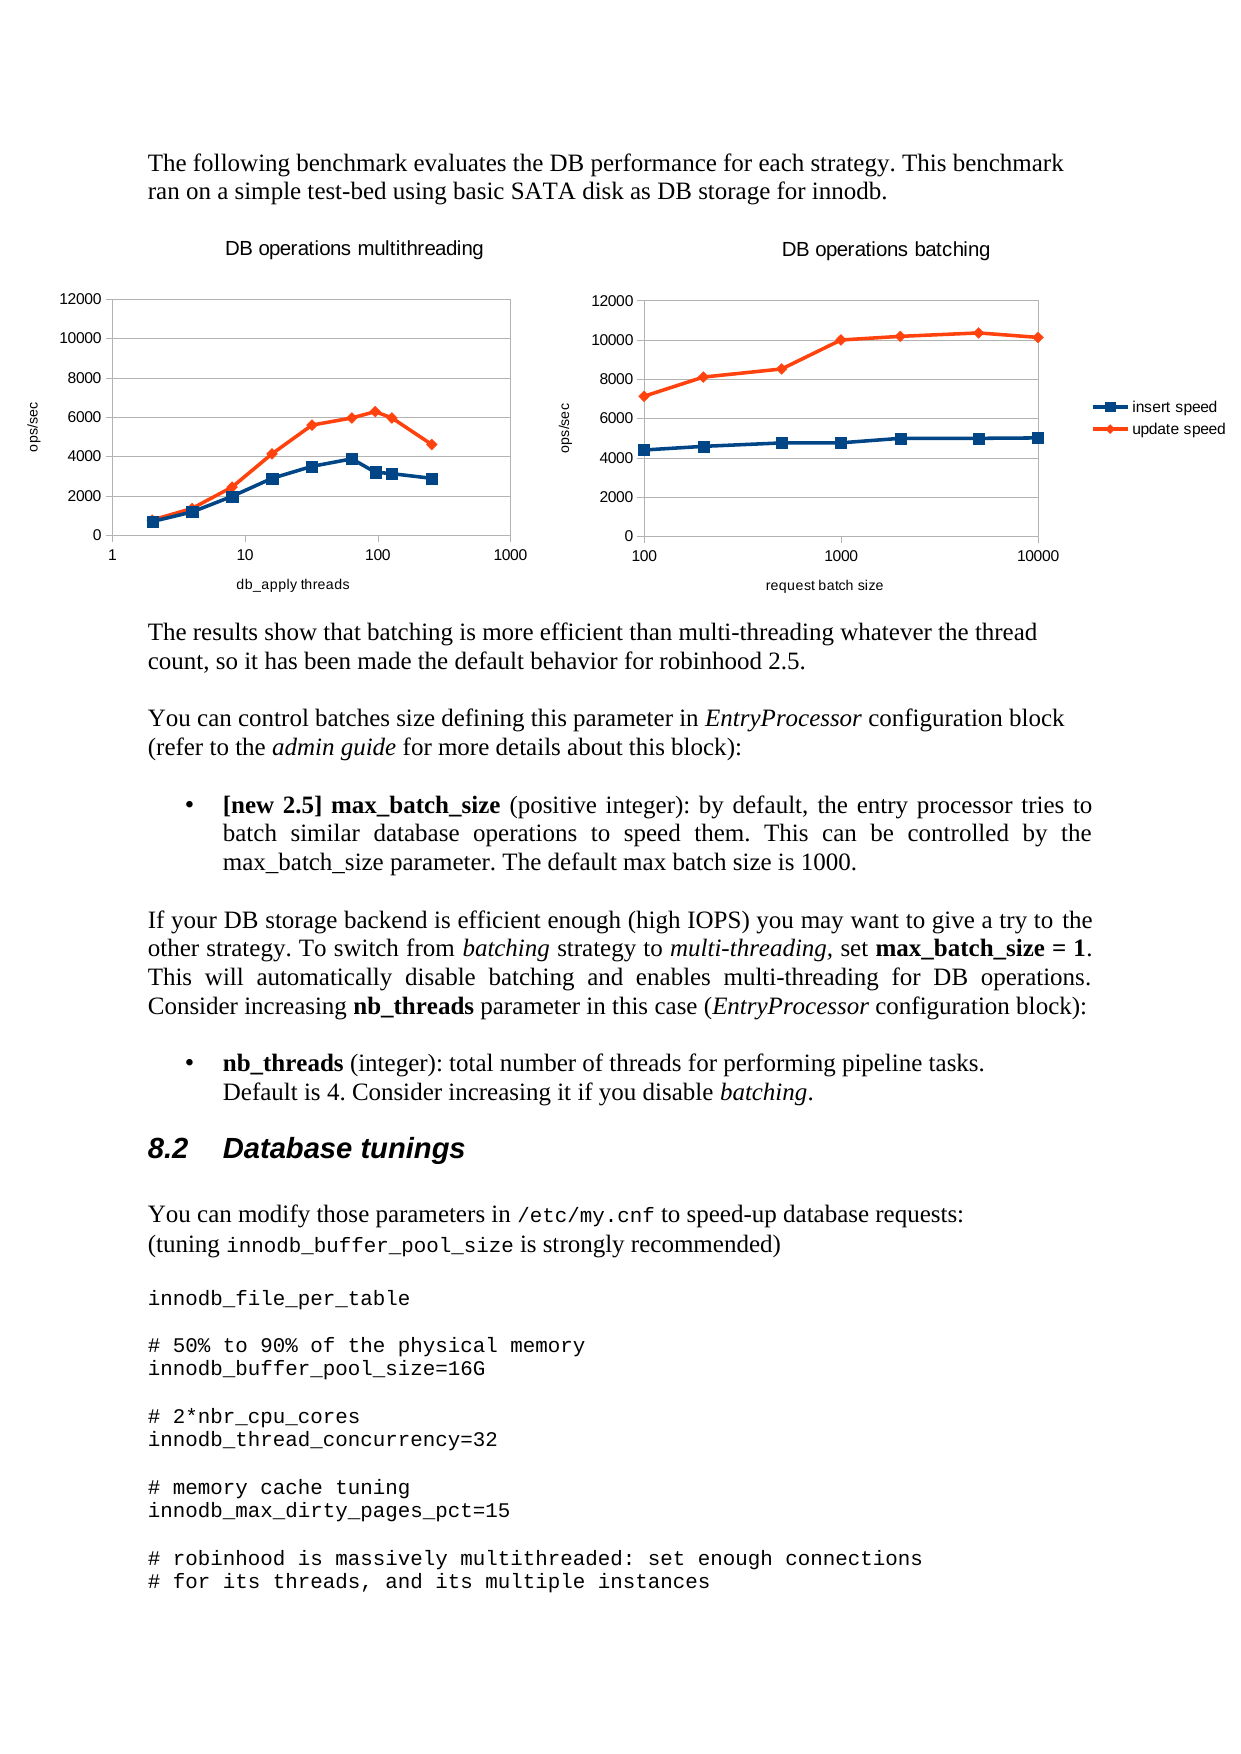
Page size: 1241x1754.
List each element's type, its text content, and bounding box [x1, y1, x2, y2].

text innodb_thread_concurrency=32 [148, 1429, 1093, 1453]
text innodb_file_per_table [148, 1259, 1093, 1311]
text # memory cache tuning [148, 1477, 1093, 1500]
text If your DB storage backend is efficient enough (high IOPS) you may want to give a try to the other strategy. To switch from batching strategy to multi-threading, set max_batch_size = 1. This will automatically disable batching and enables multi-threading for DB operations. Consider increasing nb_threads parameter in this case (EntryProcessor configuration block): [148, 905, 1093, 1020]
text [148, 205, 1093, 218]
list nb_threads (integer): total number of threads for performing pipeline tasks. Default is 4. Consider increasing it if you disable batching. [185, 1048, 1093, 1106]
text # robinhood is massively multithreaded: set enough connections [148, 1548, 1093, 1571]
subtitle Database tunings [148, 1131, 1093, 1164]
list [new 2.5] max_batch_size (positive integer): by default, the entry processor tries to batch similar database operations to speed them. This can be controlled by the max_batch_size parameter. The default max batch size is 1000. [185, 790, 1093, 876]
text You can modify those parameters in /etc/my.cnf to speed-up database requests: (tuning innodb_buffer_pool_size is strongly recommended) [148, 1199, 1093, 1259]
text # 2*nbr_cpu_cores [148, 1406, 1093, 1429]
text # 50% to 90% of the physical memory [148, 1335, 1093, 1358]
text innodb_max_dirty_pages_pct=15 [148, 1500, 1093, 1524]
text innodb_buffer_pool_size=16G [148, 1358, 1093, 1382]
text You can control batches size defining this parameter in EntryProcessor configuration block (refer to the admin guide for more details about this block): [148, 703, 1093, 761]
text The following benchmark evaluates the DB performance for each strategy. This benchmark ran on a simple test-bed using basic SATA disk as DB storage for innodb. [148, 148, 1093, 205]
text The results show that batching is more efficient than multi-threading whatever the thread count, so it has been made the default behavior for robinhood 2.5. [148, 616, 1093, 675]
text # for its threads, and its multiple instances [148, 1571, 1093, 1595]
